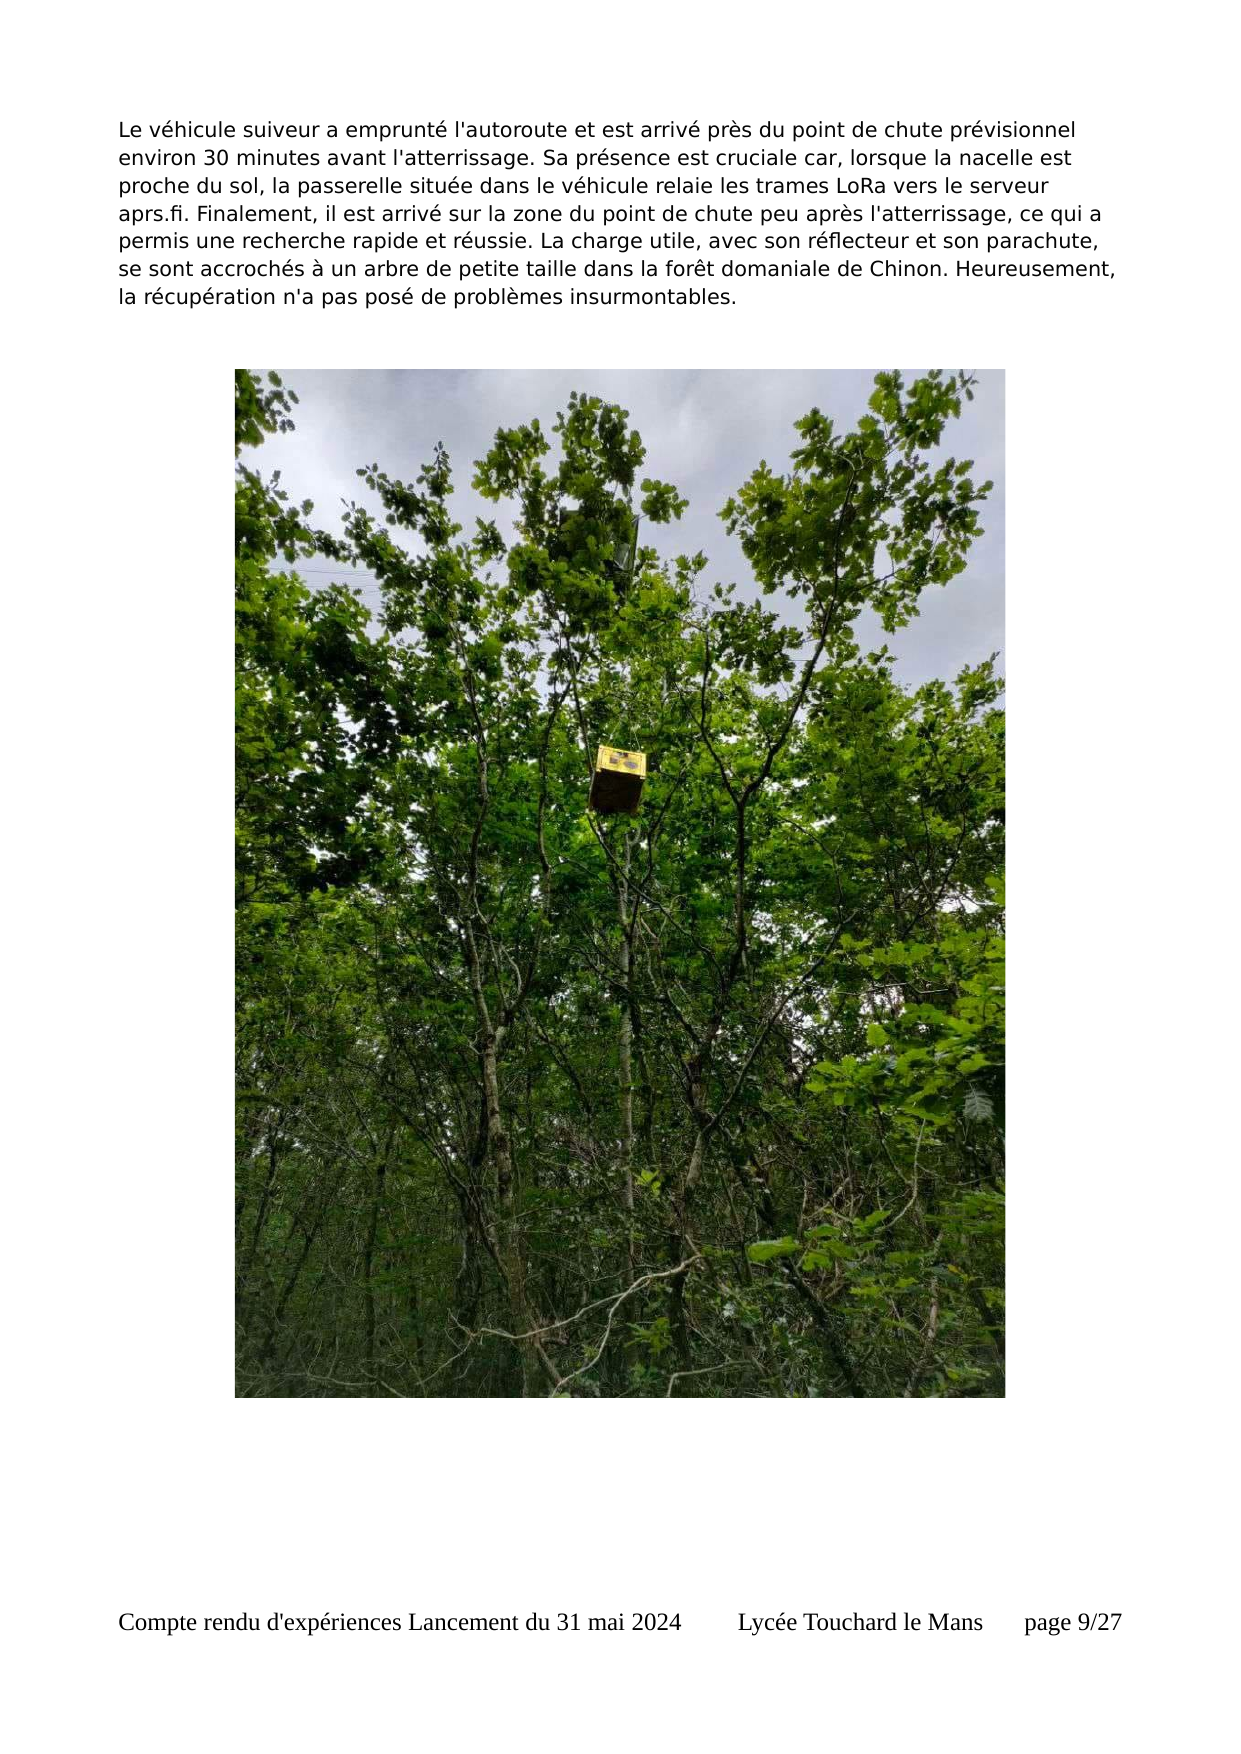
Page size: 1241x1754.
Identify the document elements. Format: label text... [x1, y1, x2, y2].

picture [234, 369, 1006, 1398]
text Le véhicule suiveur a emprunté l'autoroute et est arrivé près du point de chute prévisionnel environ 30 minutes avant l'atterrissage. Sa présence est cruciale car, lorsque la nacelle est proche du sol, la passerelle située dans le véhicule relaie les trames LoRa vers le serveur aprs.fi. Finalement, il est arrivé sur la zone du point de chute peu après l'atterrissage, ce qui a permis une recherche rapide et réussie. La charge utile, avec son réflecteur et son parachute, se sont accrochés à un arbre de petite taille dans la forêt domaniale de Chinon. Heureusement, la récupération n'a pas posé de problèmes insurmontables. [118, 118, 1122, 309]
